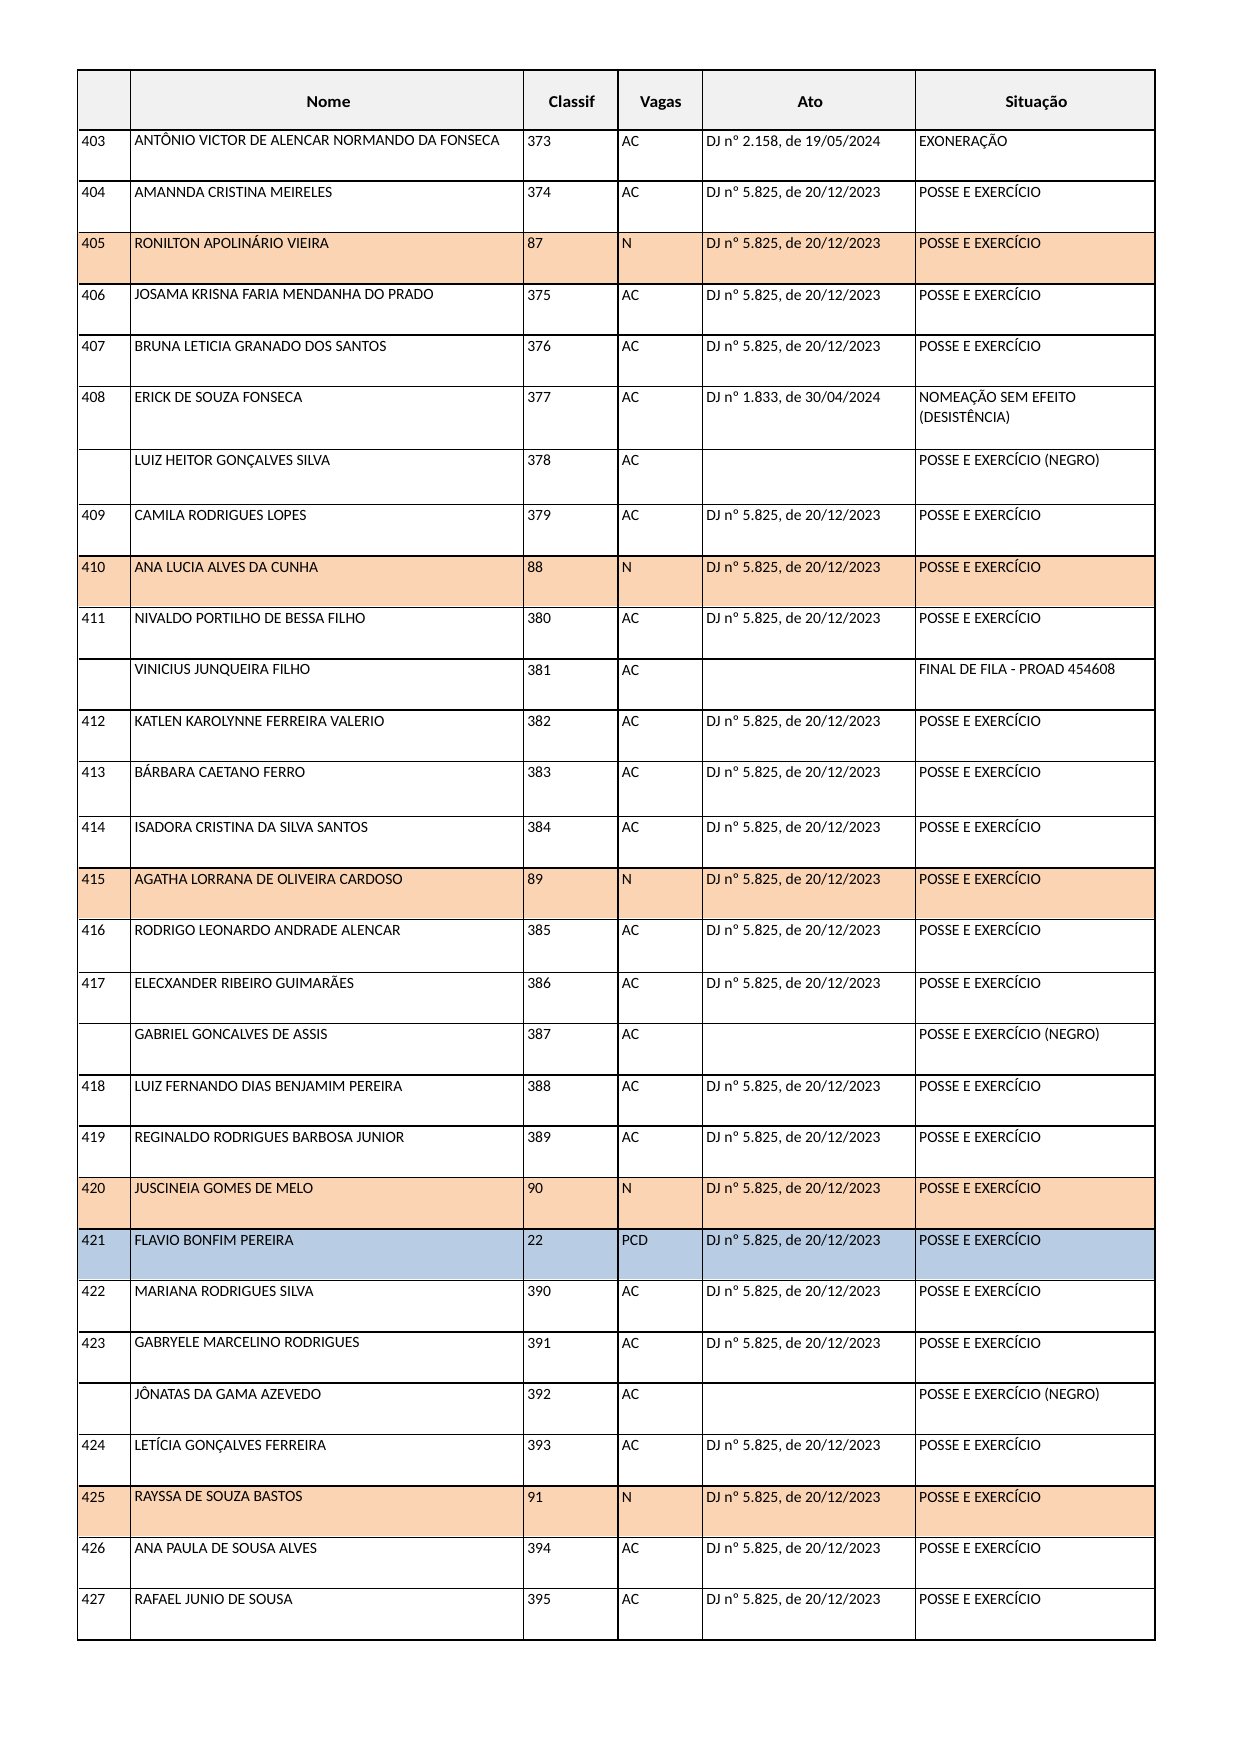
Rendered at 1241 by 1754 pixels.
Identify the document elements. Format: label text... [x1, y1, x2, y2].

table_cell DJ nº 5.825, de 20/12/2023 [703, 1178, 915, 1228]
table_header Classif [524, 71, 617, 129]
table_cell 374 [524, 182, 617, 232]
table_cell 405 [78, 233, 130, 283]
table_cell DJ nº 5.825, de 20/12/2023 [703, 505, 915, 555]
table_cell DJ nº 5.825, de 20/12/2023 [703, 1281, 915, 1331]
table_cell [78, 1383, 130, 1434]
table_cell 419 [78, 1126, 130, 1177]
table_cell POSSE E EXERCÍCIO [916, 817, 1154, 867]
table_cell 413 [78, 762, 130, 816]
table_cell DJ nº 1.833, de 30/04/2024 [703, 387, 915, 448]
table_cell 91 [524, 1487, 617, 1536]
table_cell AC [619, 1076, 702, 1125]
table_cell 409 [78, 505, 130, 555]
table_cell POSSE E EXERCÍCIO [916, 762, 1154, 816]
table_cell 88 [524, 557, 617, 606]
table_cell POSSE E EXERCÍCIO [916, 1281, 1154, 1331]
table_cell 421 [78, 1229, 130, 1279]
table_cell 408 [78, 387, 130, 448]
table_cell 407 [78, 335, 130, 386]
table_cell RAFAEL JUNIO DE SOUSA [131, 1589, 523, 1639]
table_cell AC [619, 182, 702, 232]
table_cell 391 [524, 1333, 617, 1382]
table_cell 376 [524, 336, 617, 386]
table_cell DJ nº 5.825, de 20/12/2023 [703, 608, 915, 658]
table_cell N [619, 1178, 702, 1228]
table_cell POSSE E EXERCÍCIO [916, 608, 1154, 658]
table_cell 383 [524, 762, 617, 816]
table_cell 380 [524, 608, 617, 658]
table_cell AC [619, 817, 702, 867]
table_cell 377 [524, 387, 617, 448]
table_cell POSSE E EXERCÍCIO [916, 1487, 1154, 1536]
table_cell NIVALDO PORTILHO DE BESSA FILHO [131, 608, 523, 658]
table_cell AC [619, 1333, 702, 1382]
table_cell FLAVIO BONFIM PEREIRA [131, 1230, 523, 1279]
table_cell AC [619, 387, 702, 448]
table_cell RAYSSA DE SOUZA BASTOS [131, 1487, 523, 1536]
table_cell BRUNA LETICIA GRANADO DOS SANTOS [131, 336, 523, 386]
table_cell 404 [78, 181, 130, 232]
table_header Ato [703, 71, 915, 129]
table_cell 394 [524, 1538, 617, 1588]
table_cell POSSE E EXERCÍCIO [916, 1230, 1154, 1279]
table_cell MARIANA RODRIGUES SILVA [131, 1281, 523, 1331]
table_cell DJ nº 5.825, de 20/12/2023 [703, 336, 915, 386]
table_cell AC [619, 336, 702, 386]
table_header Nome [131, 71, 523, 129]
table_cell AC [619, 1024, 702, 1074]
table_cell POSSE E EXERCÍCIO [916, 1333, 1154, 1382]
table_cell KATLEN KAROLYNNE FERREIRA VALERIO [131, 711, 523, 761]
table_cell DJ nº 5.825, de 20/12/2023 [703, 1538, 915, 1588]
table_cell 89 [524, 869, 617, 918]
table_cell POSSE E EXERCÍCIO [916, 233, 1154, 283]
table_cell [703, 1384, 915, 1434]
table_cell AC [619, 920, 702, 971]
table_cell ANA PAULA DE SOUSA ALVES [131, 1538, 523, 1588]
table_cell DJ nº 5.825, de 20/12/2023 [703, 285, 915, 334]
table_cell AC [619, 1281, 702, 1331]
table_cell RONILTON APOLINÁRIO VIEIRA [131, 233, 523, 283]
table_cell DJ nº 5.825, de 20/12/2023 [703, 1487, 915, 1536]
table_cell AC [619, 973, 702, 1023]
table_cell 417 [78, 973, 130, 1023]
table_cell DJ nº 5.825, de 20/12/2023 [703, 817, 915, 867]
table_cell 415 [78, 868, 130, 918]
table_cell 382 [524, 711, 617, 761]
table_cell ANA LUCIA ALVES DA CUNHA [131, 557, 523, 606]
table_cell NOMEAÇÃO SEM EFEITO (DESISTÊNCIA) [916, 387, 1154, 448]
table_cell 420 [78, 1178, 130, 1228]
table_cell LETÍCIA GONÇALVES FERREIRA [131, 1435, 523, 1485]
table_cell 395 [524, 1589, 617, 1639]
table_cell POSSE E EXERCÍCIO [916, 182, 1154, 232]
table_cell POSSE E EXERCÍCIO [916, 1178, 1154, 1228]
table_cell N [619, 233, 702, 283]
table_cell DJ nº 2.158, de 19/05/2024 [703, 131, 915, 180]
table_cell N [619, 1487, 702, 1536]
table_cell [78, 659, 130, 709]
table_cell POSSE E EXERCÍCIO [916, 557, 1154, 606]
table_cell DJ nº 5.825, de 20/12/2023 [703, 920, 915, 971]
table_cell AC [619, 1127, 702, 1177]
table_cell 378 [524, 450, 617, 504]
table_cell JUSCINEIA GOMES DE MELO [131, 1178, 523, 1228]
table_cell 427 [78, 1589, 130, 1639]
table_cell ELECXANDER RIBEIRO GUIMARÃES [131, 973, 523, 1023]
table_cell 410 [78, 556, 130, 606]
table_cell JÔNATAS DA GAMA AZEVEDO [131, 1384, 523, 1434]
table_cell BÁRBARA CAETANO FERRO [131, 762, 523, 816]
table_cell AC [619, 1589, 702, 1639]
table_cell VINICIUS JUNQUEIRA FILHO [131, 660, 523, 709]
table_cell DJ nº 5.825, de 20/12/2023 [703, 1230, 915, 1279]
table_cell 381 [524, 660, 617, 709]
table_cell 393 [524, 1435, 617, 1485]
table_cell AC [619, 1435, 702, 1485]
table_cell POSSE E EXERCÍCIO [916, 1538, 1154, 1588]
table_cell 389 [524, 1127, 617, 1177]
table_cell EXONERAÇÃO [916, 131, 1154, 180]
table_cell DJ nº 5.825, de 20/12/2023 [703, 1333, 915, 1382]
table_cell 385 [524, 920, 617, 971]
table_cell POSSE E EXERCÍCIO (NEGRO) [916, 1384, 1154, 1434]
table_cell POSSE E EXERCÍCIO [916, 1127, 1154, 1177]
table_cell N [619, 869, 702, 918]
table_cell POSSE E EXERCÍCIO (NEGRO) [916, 450, 1154, 504]
table_cell DJ nº 5.825, de 20/12/2023 [703, 762, 915, 816]
table_cell 388 [524, 1076, 617, 1125]
table_cell POSSE E EXERCÍCIO [916, 711, 1154, 761]
table_cell 416 [78, 920, 130, 971]
table_cell AGATHA LORRANA DE OLIVEIRA CARDOSO [131, 869, 523, 918]
table_cell POSSE E EXERCÍCIO [916, 285, 1154, 334]
table_cell 90 [524, 1178, 617, 1228]
table_cell POSSE E EXERCÍCIO [916, 869, 1154, 918]
table_cell DJ nº 5.825, de 20/12/2023 [703, 869, 915, 918]
table_cell 422 [78, 1281, 130, 1331]
table_cell 384 [524, 817, 617, 867]
table_cell DJ nº 5.825, de 20/12/2023 [703, 557, 915, 606]
table_cell AC [619, 285, 702, 334]
table_cell AMANNDA CRISTINA MEIRELES [131, 182, 523, 232]
table_cell POSSE E EXERCÍCIO [916, 1076, 1154, 1125]
table_cell CAMILA RODRIGUES LOPES [131, 505, 523, 555]
table_cell AC [619, 505, 702, 555]
table_cell DJ nº 5.825, de 20/12/2023 [703, 711, 915, 761]
table_cell AC [619, 711, 702, 761]
table_cell 414 [78, 817, 130, 867]
table_cell 22 [524, 1230, 617, 1279]
table_cell [78, 1024, 130, 1074]
table_cell 423 [78, 1332, 130, 1382]
table_cell 418 [78, 1075, 130, 1125]
table_cell [703, 1024, 915, 1074]
table_cell 392 [524, 1384, 617, 1434]
table_header Vagas [619, 71, 702, 129]
table_cell DJ nº 5.825, de 20/12/2023 [703, 233, 915, 283]
table_cell 379 [524, 505, 617, 555]
table_cell FINAL DE FILA - PROAD 454608 [916, 660, 1154, 709]
table_cell GABRIEL GONCALVES DE ASSIS [131, 1024, 523, 1074]
table_cell AC [619, 131, 702, 180]
table_cell JOSAMA KRISNA FARIA MENDANHA DO PRADO [131, 285, 523, 334]
table_cell [703, 450, 915, 504]
table_cell 426 [78, 1538, 130, 1588]
table_cell AC [619, 450, 702, 504]
table_cell LUIZ HEITOR GONÇALVES SILVA [131, 450, 523, 504]
table_cell ANTÔNIO VICTOR DE ALENCAR NORMANDO DA FONSECA [131, 131, 523, 180]
table_cell POSSE E EXERCÍCIO [916, 1589, 1154, 1639]
table_cell 373 [524, 131, 617, 180]
table_cell AC [619, 1538, 702, 1588]
table_cell 375 [524, 285, 617, 334]
table_cell 424 [78, 1435, 130, 1485]
table_cell POSSE E EXERCÍCIO [916, 505, 1154, 555]
table_cell [78, 450, 130, 504]
table_cell LUIZ FERNANDO DIAS BENJAMIM PEREIRA [131, 1076, 523, 1125]
table_cell 411 [78, 608, 130, 658]
table_header Situação [916, 71, 1154, 129]
table_cell 87 [524, 233, 617, 283]
table_cell DJ nº 5.825, de 20/12/2023 [703, 1076, 915, 1125]
table_cell ERICK DE SOUZA FONSECA [131, 387, 523, 448]
table_cell POSSE E EXERCÍCIO [916, 973, 1154, 1023]
table_cell 387 [524, 1024, 617, 1074]
table_cell DJ nº 5.825, de 20/12/2023 [703, 1589, 915, 1639]
table_cell 390 [524, 1281, 617, 1331]
table_cell POSSE E EXERCÍCIO [916, 1435, 1154, 1485]
table_cell REGINALDO RODRIGUES BARBOSA JUNIOR [131, 1127, 523, 1177]
table_cell 403 [78, 130, 130, 180]
table_cell RODRIGO LEONARDO ANDRADE ALENCAR [131, 920, 523, 971]
table_cell N [619, 557, 702, 606]
table_cell PCD [619, 1230, 702, 1279]
table_cell [703, 660, 915, 709]
table_cell 386 [524, 973, 617, 1023]
table_cell DJ nº 5.825, de 20/12/2023 [703, 1435, 915, 1485]
table_cell POSSE E EXERCÍCIO (NEGRO) [916, 1024, 1154, 1074]
table_cell POSSE E EXERCÍCIO [916, 336, 1154, 386]
table_cell 412 [78, 710, 130, 761]
table_cell DJ nº 5.825, de 20/12/2023 [703, 973, 915, 1023]
table_cell AC [619, 608, 702, 658]
table_cell AC [619, 762, 702, 816]
table_cell AC [619, 1384, 702, 1434]
table_header [78, 71, 130, 129]
table_cell POSSE E EXERCÍCIO [916, 920, 1154, 971]
table_cell AC [619, 660, 702, 709]
table_cell DJ nº 5.825, de 20/12/2023 [703, 1127, 915, 1177]
table_cell GABRYELE MARCELINO RODRIGUES [131, 1333, 523, 1382]
table_cell DJ nº 5.825, de 20/12/2023 [703, 182, 915, 232]
table_cell 425 [78, 1486, 130, 1536]
table_cell ISADORA CRISTINA DA SILVA SANTOS [131, 817, 523, 867]
table_cell 406 [78, 284, 130, 334]
